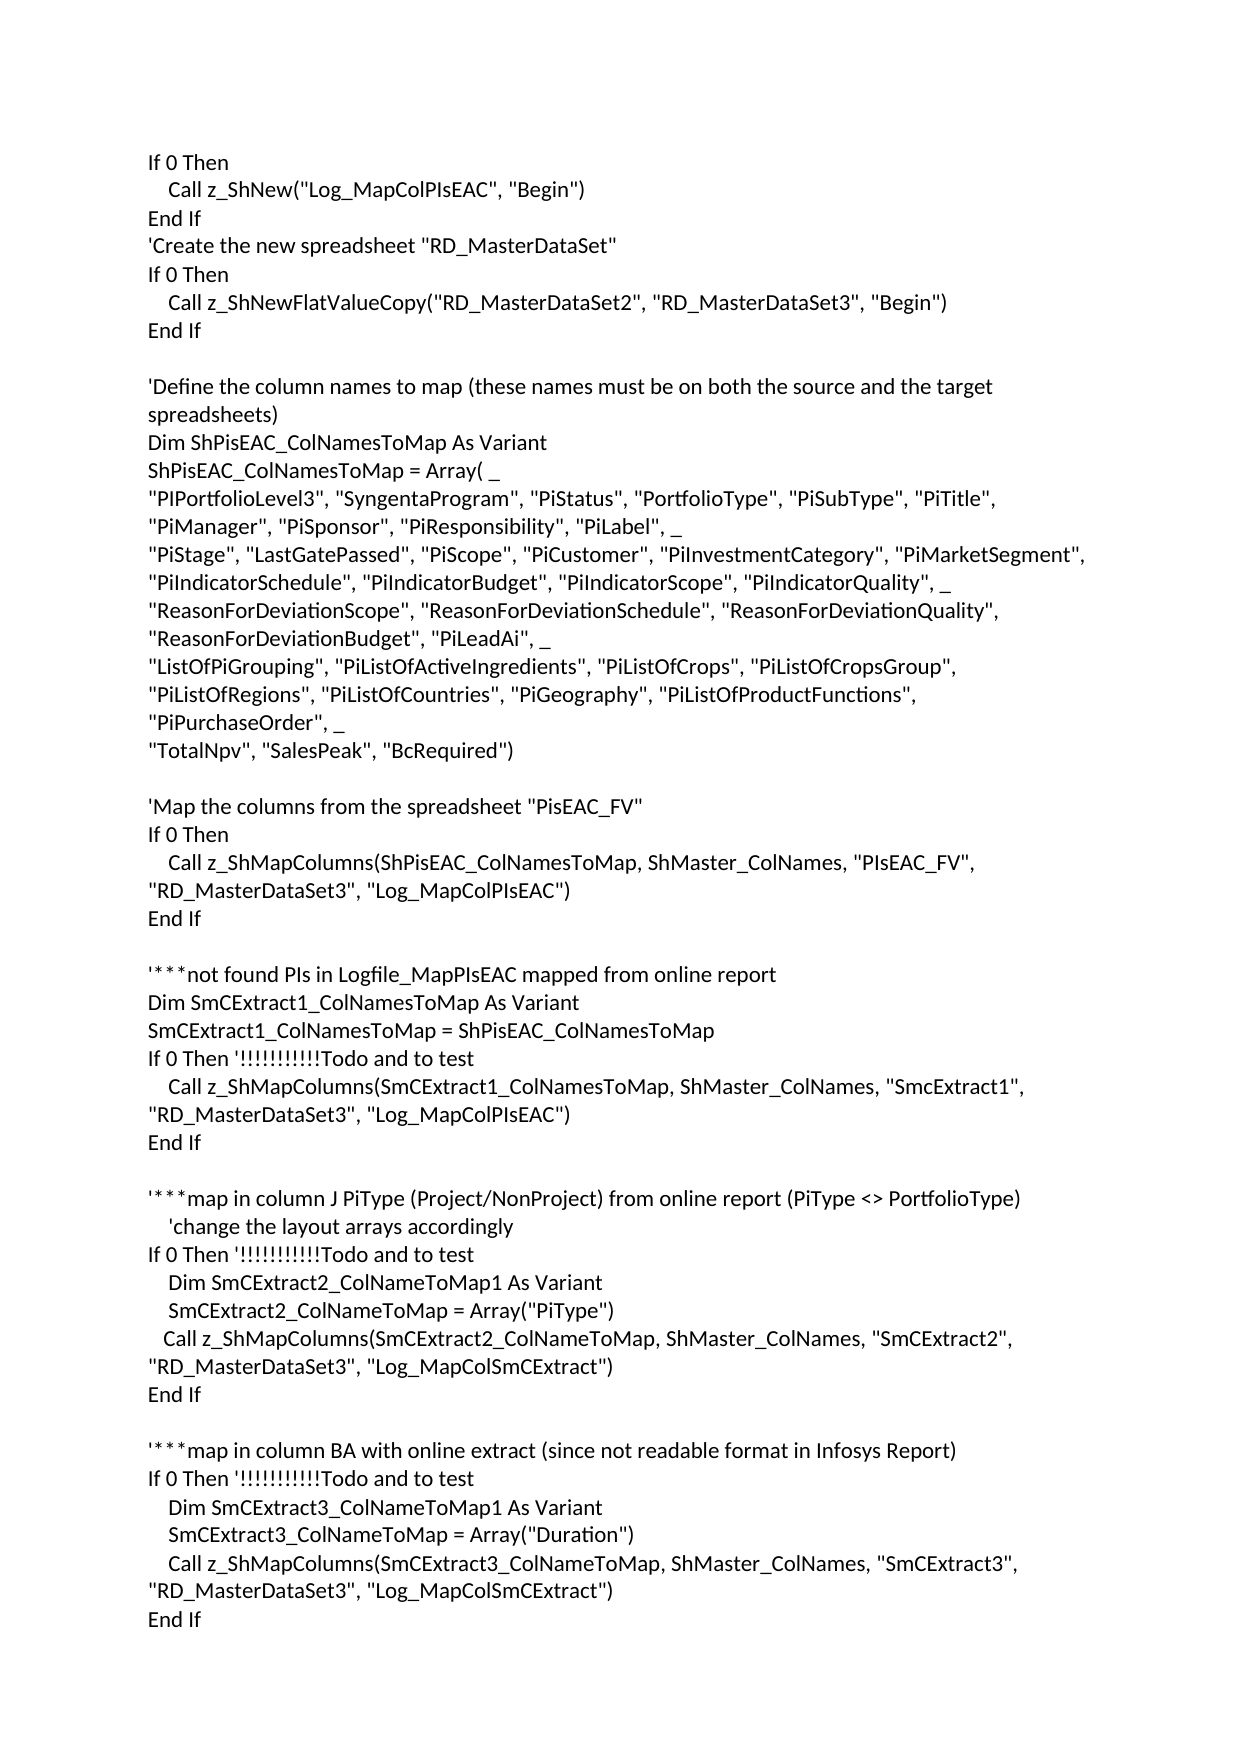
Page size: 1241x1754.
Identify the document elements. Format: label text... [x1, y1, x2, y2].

text "PIPortfolioLevel3", "SyngentaProgram", "PiStatus", "PortfolioType", "PiSubType", "PiTitle", "PiManager", "PiSponsor", "PiResponsibility", "PiLabel", _ [148, 484, 1093, 540]
text If 0 Then '!!!!!!!!!!!Todo and to test [148, 1240, 1093, 1268]
text Call z_ShMapColumns(SmCExtract3_ColNameToMap, ShMaster_ColNames, "SmCExtract3", "RD_MasterDataSet3", "Log_MapColSmCExtract") [148, 1549, 1093, 1605]
text End If [148, 1128, 1093, 1156]
text Dim SmCExtract3_ColNameToMap1 As Variant [148, 1493, 1093, 1521]
text '***not found PIs in Logfile_MapPIsEAC mapped from online report [148, 960, 1093, 988]
text Call z_ShMapColumns(ShPisEAC_ColNamesToMap, ShMaster_ColNames, "PIsEAC_FV", "RD_MasterDataSet3", "Log_MapColPIsEAC") [148, 848, 1093, 904]
text "ListOfPiGrouping", "PiListOfActiveIngredients", "PiListOfCrops", "PiListOfCropsGroup", "PiListOfRegions", "PiListOfCountries", "PiGeography", "PiListOfProductFunctions", "PiPurchaseOrder", _ [148, 652, 1093, 736]
text If 0 Then '!!!!!!!!!!!Todo and to test [148, 1464, 1093, 1493]
text End If [148, 1381, 1093, 1408]
text End If [148, 316, 1093, 344]
text End If [148, 1605, 1093, 1633]
text Dim SmCExtract1_ColNamesToMap As Variant [148, 988, 1093, 1016]
text Call z_ShMapColumns(SmCExtract1_ColNamesToMap, ShMaster_ColNames, "SmcExtract1", "RD_MasterDataSet3", "Log_MapColPIsEAC") [148, 1072, 1093, 1128]
text Dim SmCExtract2_ColNameToMap1 As Variant [148, 1268, 1093, 1296]
text 'Create the new spreadsheet "RD_MasterDataSet" [148, 232, 1093, 260]
text '***map in column J PiType (Project/NonProject) from online report (PiType <> PortfolioType) [148, 1184, 1093, 1212]
text '***map in column BA with online extract (since not readable format in Infosys Report) [148, 1437, 1093, 1464]
text "PiStage", "LastGatePassed", "PiScope", "PiCustomer", "PiInvestmentCategory", "PiMarketSegment", "PiIndicatorSchedule", "PiIndicatorBudget", "PiIndicatorScope", "PiIndicatorQuality", _ [148, 540, 1093, 596]
text 'Map the columns from the spreadsheet "PisEAC_FV" [148, 792, 1093, 820]
text Call z_ShNew("Log_MapColPIsEAC", "Begin") [148, 176, 1093, 204]
text SmCExtract2_ColNameToMap = Array("PiType") [148, 1296, 1093, 1324]
text End If [148, 904, 1093, 932]
text Call z_ShMapColumns(SmCExtract2_ColNameToMap, ShMaster_ColNames, "SmCExtract2", "RD_MasterDataSet3", "Log_MapColSmCExtract") [148, 1324, 1093, 1381]
text "ReasonForDeviationScope", "ReasonForDeviationSchedule", "ReasonForDeviationQuality", "ReasonForDeviationBudget", "PiLeadAi", _ [148, 596, 1093, 652]
text SmCExtract3_ColNameToMap = Array("Duration") [148, 1521, 1093, 1549]
text Call z_ShNewFlatValueCopy("RD_MasterDataSet2", "RD_MasterDataSet3", "Begin") [148, 288, 1093, 316]
text "TotalNpv", "SalesPeak", "BcRequired") [148, 736, 1093, 764]
text If 0 Then [148, 820, 1093, 848]
text 'Define the column names to map (these names must be on both the source and the target spreadsheets) [148, 372, 1093, 428]
text 'change the layout arrays accordingly [148, 1212, 1093, 1240]
text End If [148, 204, 1093, 232]
text ShPisEAC_ColNamesToMap = Array( _ [148, 456, 1093, 484]
text If 0 Then [148, 260, 1093, 288]
text If 0 Then '!!!!!!!!!!!Todo and to test [148, 1044, 1093, 1072]
text If 0 Then [148, 148, 1093, 176]
text SmCExtract1_ColNamesToMap = ShPisEAC_ColNamesToMap [148, 1016, 1093, 1044]
text Dim ShPisEAC_ColNamesToMap As Variant [148, 428, 1093, 456]
